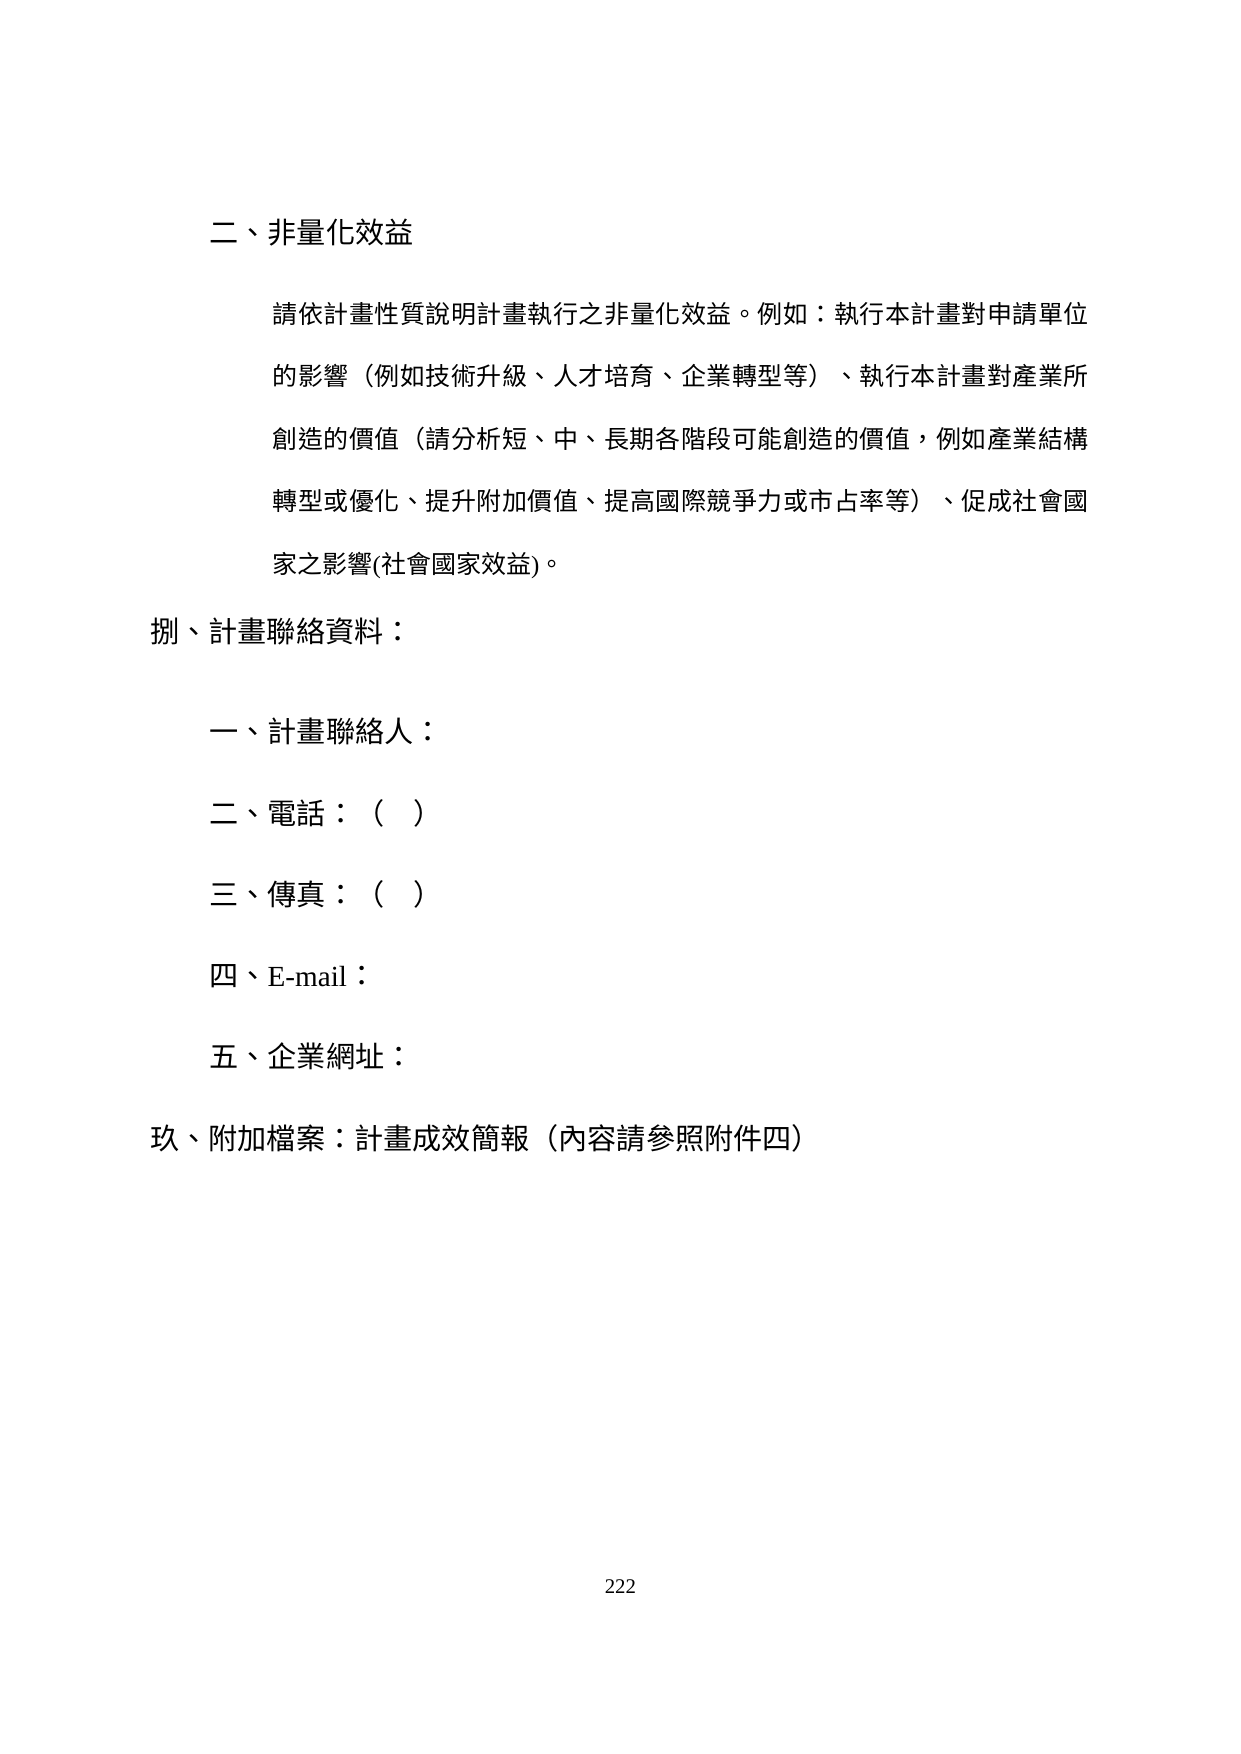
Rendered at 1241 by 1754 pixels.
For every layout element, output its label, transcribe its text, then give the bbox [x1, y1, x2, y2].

text 二、電話：（ ） [206, 770, 1090, 832]
text 一、計畫聯絡人： [206, 688, 1090, 751]
text 捌、計畫聯絡資料： [150, 588, 1090, 651]
text 請依計畫性質說明計畫執行之非量化效益。例如：執行本計畫對申請單位的影響（例如技術升級、人才培育、企業轉型等）、執行本計畫對產業所創造的價值（請分析短、中、長期各階段可能創造的價值，例如產業結構轉型或優化、提升附加價值、提高國際競爭力或市占率等）、促成社會國家之影響(社會國家效益)。 [272, 271, 1090, 583]
text 三、傳真：（ ） [206, 851, 1090, 913]
text 五、企業網址： [206, 1013, 1090, 1076]
text 玖、附加檔案：計畫成效簡報（內容請參照附件四） [150, 1095, 1090, 1157]
text 二、非量化效益 [206, 189, 1090, 252]
text 四、E-mail： [206, 932, 1090, 995]
